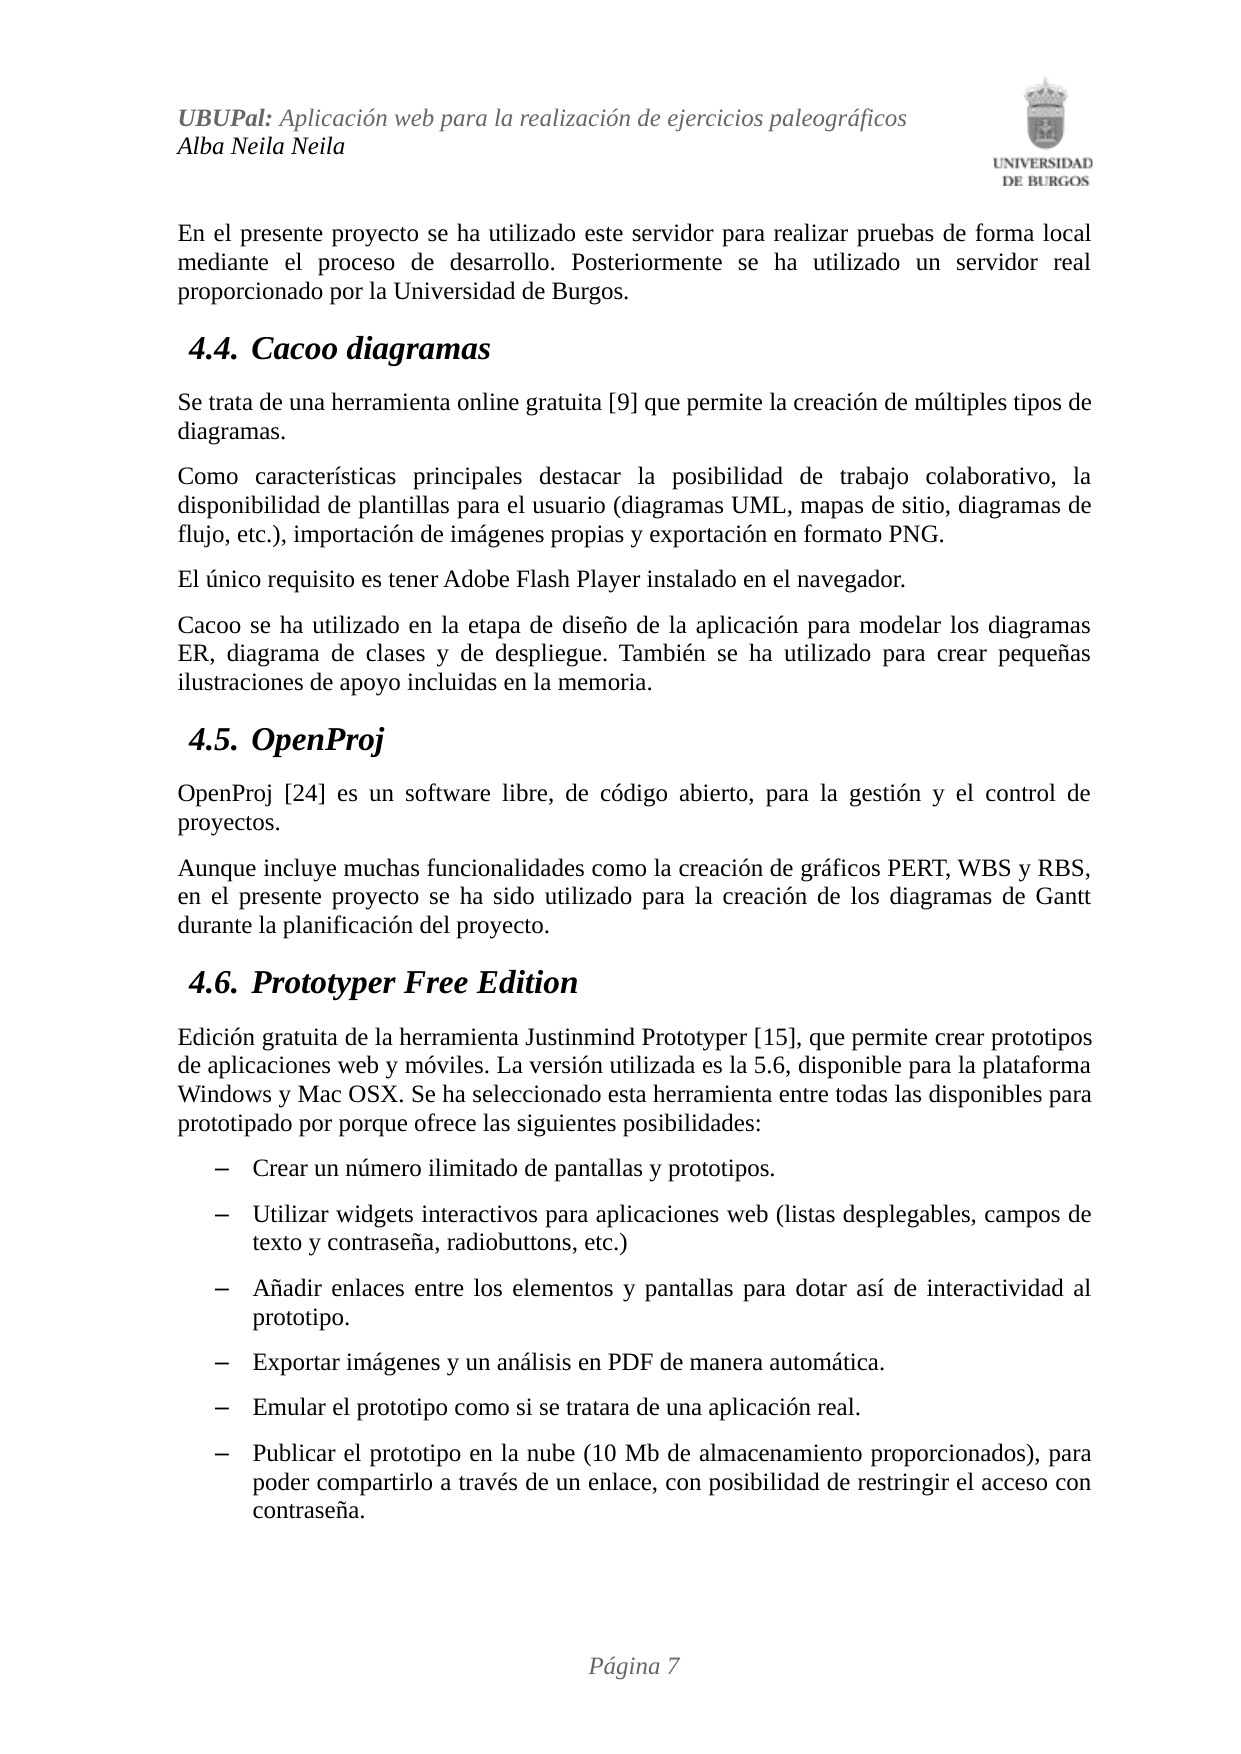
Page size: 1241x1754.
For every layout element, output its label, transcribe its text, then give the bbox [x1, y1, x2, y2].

list Emular el prototipo como si se tratara de una aplicación real. [215, 1392, 1092, 1421]
text Edición gratuita de la herramienta Justinmind Prototyper [15], que permite crear prototipos de aplicaciones web y móviles. La versión utilizada es la 5.6, disponible para la plataforma Windows y Mac OSX. Se ha seleccionado esta herramienta entre todas las disponibles para prototipado por porque ofrece las siguientes posibilidades: [177, 1022, 1092, 1137]
list Publicar el prototipo en la nube (10 Mb de almacenamiento proporcionados), para poder compartirlo a través de un enlace, con posibilidad de restringir el acceso con contraseña. [215, 1438, 1092, 1524]
picture [993, 77, 1093, 186]
text En el presente proyecto se ha utilizado este servidor para realizar pruebas de forma local mediante el proceso de desarrollo. Posteriormente se ha utilizado un servidor real proporcionado por la Universidad de Burgos. [177, 218, 1092, 304]
text OpenProj [24] es un software libre, de código abierto, para la gestión y el control de proyectos. [177, 778, 1092, 836]
list Crear un número ilimitado de pantallas y prototipos. [215, 1153, 1092, 1182]
list Añadir enlaces entre los elementos y pantallas para dotar así de interactividad al prototipo. [215, 1273, 1092, 1330]
text Se trata de una herramienta online gratuita [9] que permite la creación de múltiples tipos de diagramas. [177, 387, 1092, 445]
list Utilizar widgets interactivos para aplicaciones web (listas desplegables, campos de texto y contraseña, radiobuttons, etc.) [215, 1199, 1092, 1256]
list Exportar imágenes y un análisis en PDF de manera automática. [215, 1347, 1092, 1376]
text Cacoo se ha utilizado en la etapa de diseño de la aplicación para modelar los diagramas ER, diagrama de clases y de despliegue. También se ha utilizado para crear pequeñas ilustraciones de apoyo incluidas en la memoria. [177, 610, 1092, 696]
text El único requisito es tener Adobe Flash Player instalado en el navegador. [177, 564, 1092, 593]
subtitle Cacoo diagramas [189, 328, 1092, 367]
subtitle OpenProj [189, 719, 1092, 758]
subtitle Prototyper Free Edition [189, 963, 1092, 1001]
text Aunque incluye muchas funcionalidades como la creación de gráficos PERT, WBS y RBS, en el presente proyecto se ha sido utilizado para la creación de los diagramas de Gantt durante la planificación del proyecto. [177, 853, 1092, 939]
text Como características principales destacar la posibilidad de trabajo colaborativo, la disponibilidad de plantillas para el usuario (diagramas UML, mapas de sitio, diagramas de flujo, etc.), importación de imágenes propias y exportación en formato PNG. [177, 461, 1092, 548]
